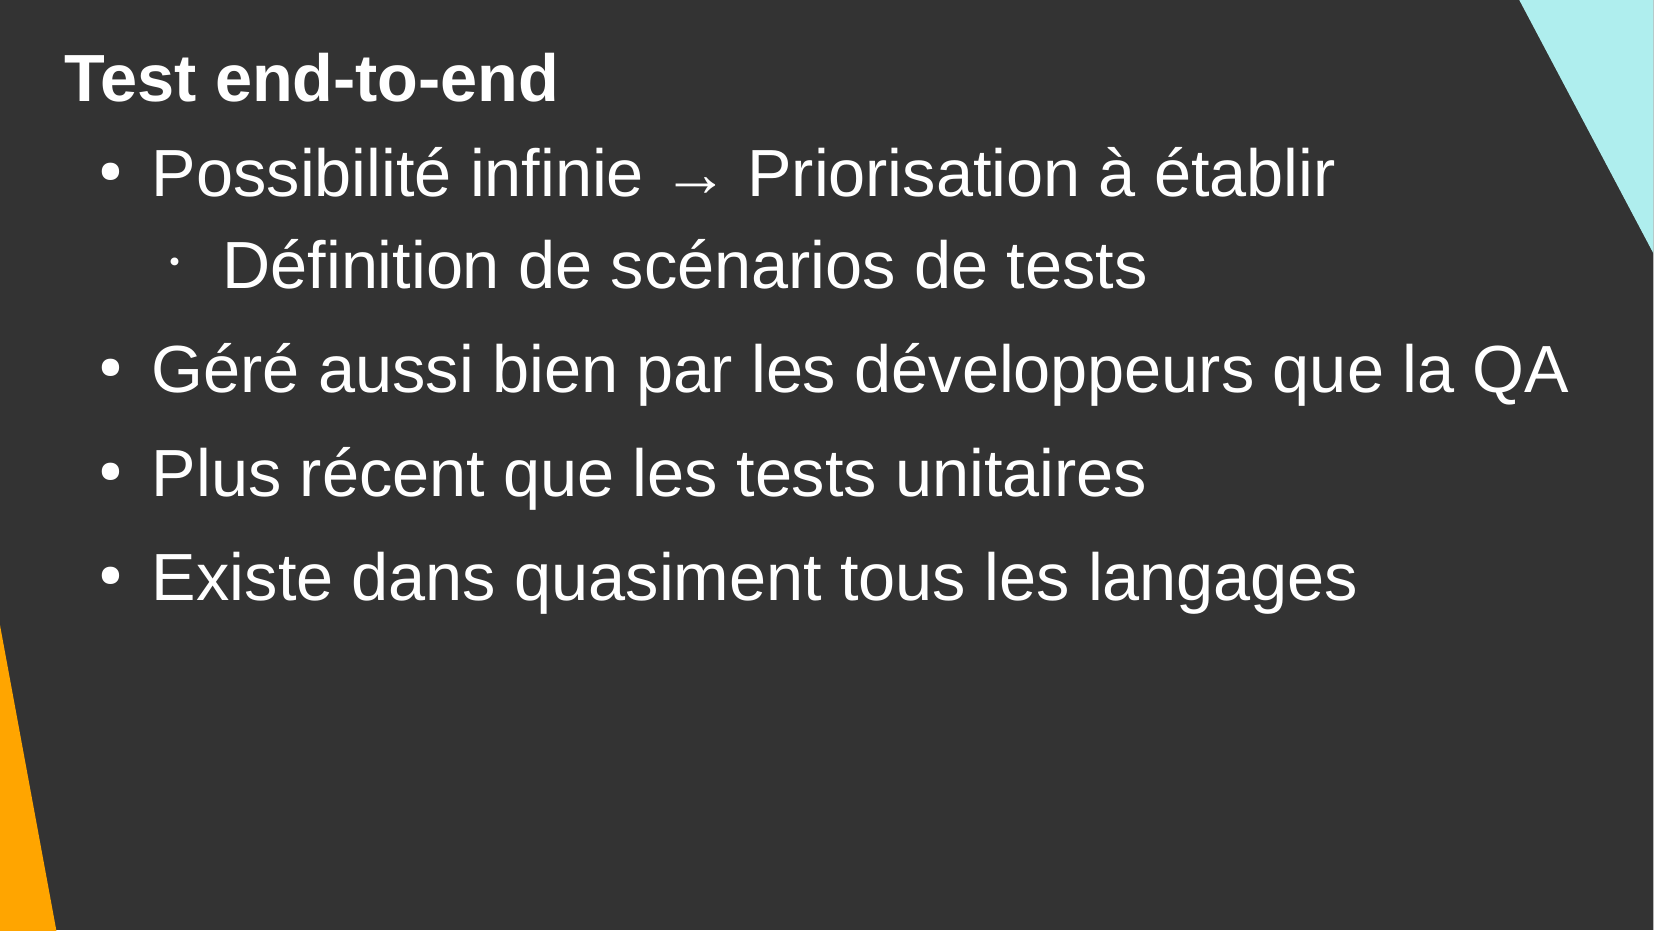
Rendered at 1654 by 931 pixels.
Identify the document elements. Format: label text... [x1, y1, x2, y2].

text_box [0, 625, 57, 931]
title Test end-to-end [64, 40, 1075, 116]
list Possibilité infinie → Priorisation à établir Définition de scénarios de tests Géré aussi bien par les développeurs que la QA Plus récent que les tests unitaires Existe dans quasiment tous les langages [80, 135, 1620, 745]
text_box [1519, 0, 1654, 255]
